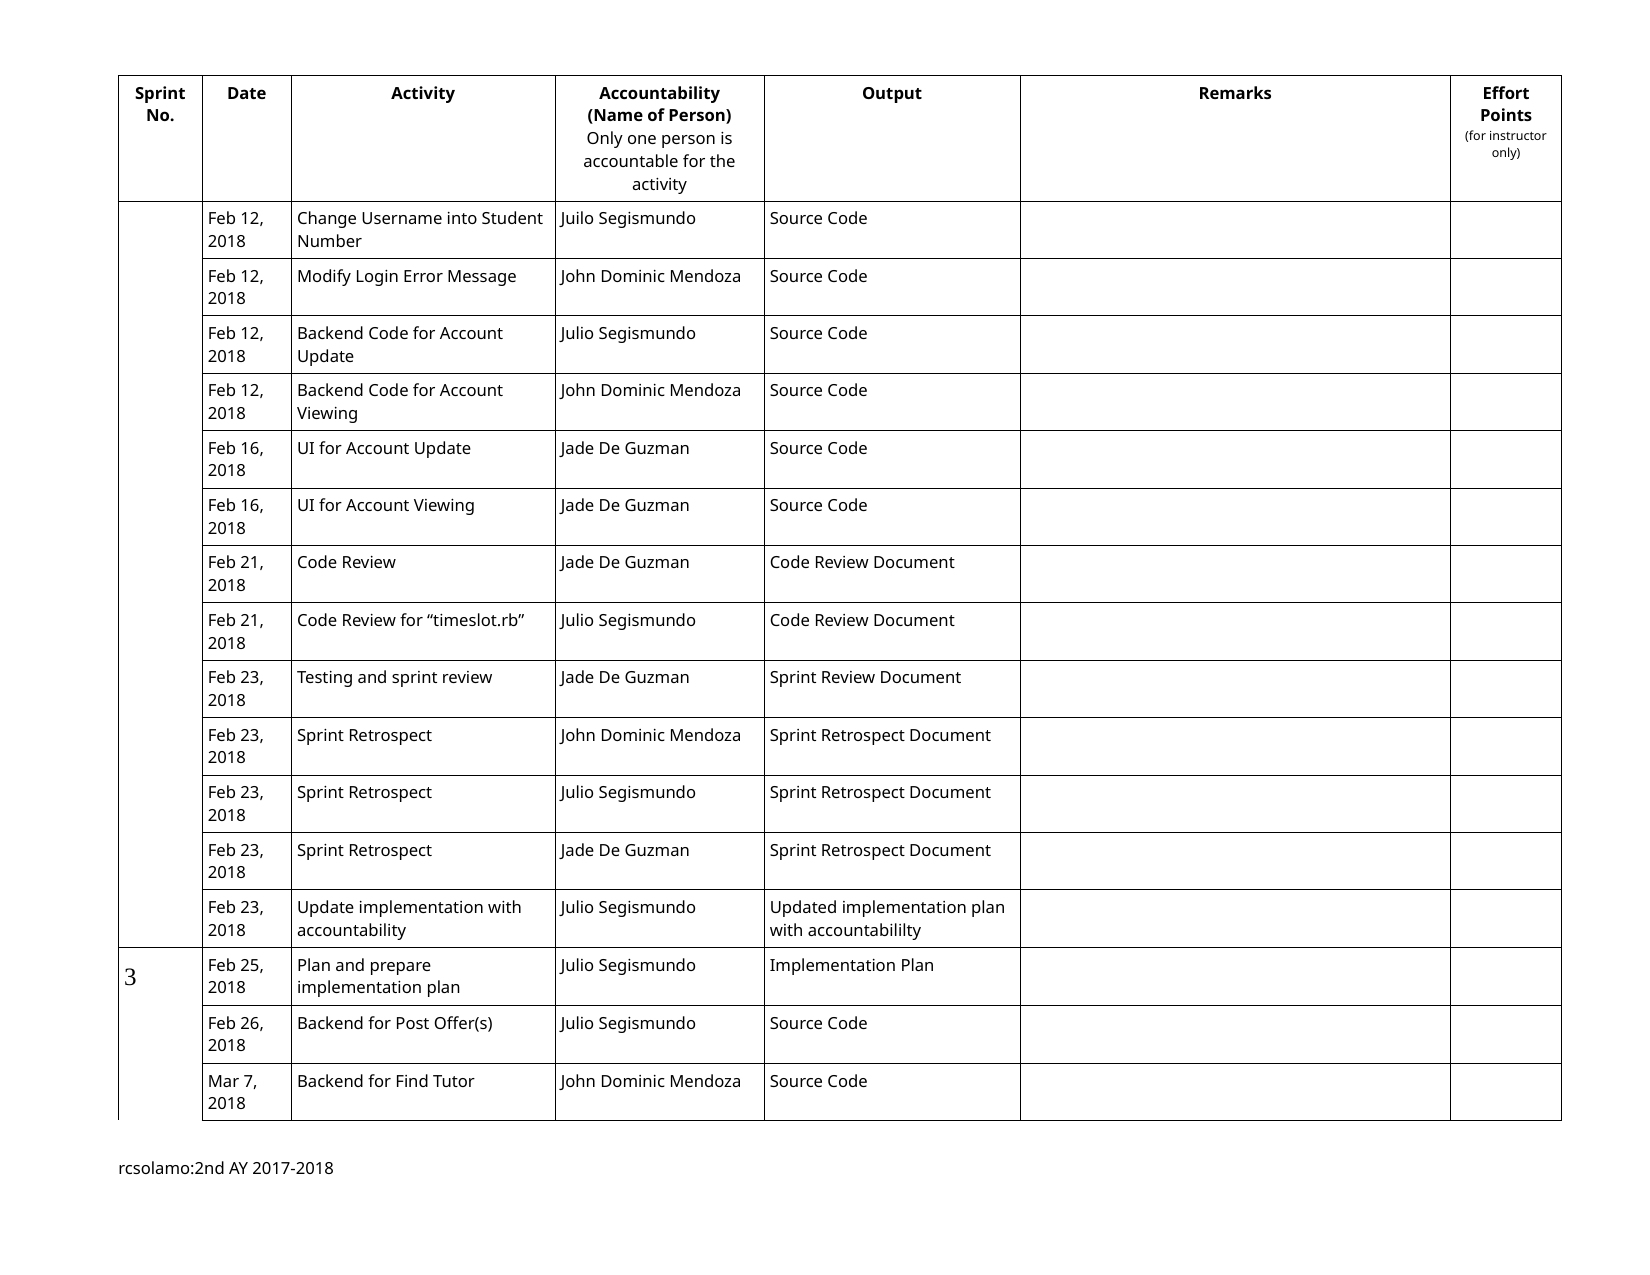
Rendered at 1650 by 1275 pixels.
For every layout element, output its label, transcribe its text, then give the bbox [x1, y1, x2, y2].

table_cell Source Code [765, 1064, 1020, 1120]
table_cell [1451, 890, 1561, 947]
table_cell [1451, 202, 1561, 258]
table_cell John Dominic Mendoza [556, 374, 764, 430]
table_cell [1021, 489, 1450, 545]
table_cell John Dominic Mendoza [556, 259, 764, 315]
table_cell Plan and prepare implementation plan [292, 948, 555, 1004]
table_cell Change Username into Student Number [292, 202, 555, 258]
table_cell Backend Code for Account Viewing [292, 374, 555, 430]
table_cell [119, 1005, 202, 1062]
table_cell Sprint Retrospect [292, 718, 555, 774]
table_cell Feb 12, 2018 [203, 202, 291, 258]
table_cell Code Review Document [765, 546, 1020, 602]
table_cell [1451, 259, 1561, 315]
table_cell Source Code [765, 316, 1020, 373]
table_cell Backend for Find Tutor [292, 1064, 555, 1120]
table_cell [1021, 1006, 1450, 1062]
table_cell Jade De Guzman [556, 431, 764, 487]
table_cell [1021, 1064, 1450, 1120]
table_cell Source Code [765, 374, 1020, 430]
table_header Effort Points (for instructor only) [1451, 76, 1561, 201]
table_cell Julio Segismundo [556, 890, 764, 947]
table_cell Sprint Retrospect Document [765, 776, 1020, 832]
table_cell [119, 202, 202, 947]
table_cell [1021, 661, 1450, 717]
table_cell [1021, 718, 1450, 774]
table_cell Sprint Retrospect Document [765, 718, 1020, 774]
table_cell [1021, 431, 1450, 487]
table_cell [1451, 374, 1561, 430]
table_cell Feb 16, 2018 [203, 431, 291, 487]
table_cell [1451, 1006, 1561, 1062]
table_cell [1451, 316, 1561, 373]
table_cell Sprint Retrospect [292, 833, 555, 889]
table_cell [1451, 833, 1561, 889]
table_cell Jade De Guzman [556, 833, 764, 889]
table_cell [1451, 948, 1561, 1004]
table_cell [1021, 776, 1450, 832]
table_cell Source Code [765, 1006, 1020, 1062]
table_cell [1021, 833, 1450, 889]
table_cell Sprint Retrospect Document [765, 833, 1020, 889]
table_cell Mar 7, 2018 [203, 1064, 291, 1120]
table_cell Feb 26, 2018 [203, 1006, 291, 1062]
table_cell Feb 12, 2018 [203, 259, 291, 315]
table_cell Feb 23, 2018 [203, 890, 291, 947]
table_cell Implementation Plan [765, 948, 1020, 1004]
table_cell [1021, 546, 1450, 602]
table_cell Feb 21, 2018 [203, 603, 291, 660]
table_header Remarks [1021, 76, 1450, 201]
table_cell [1021, 603, 1450, 660]
table_cell Feb 12, 2018 [203, 316, 291, 373]
table_cell 3 [119, 948, 202, 1004]
table_cell Feb 23, 2018 [203, 661, 291, 717]
table_cell Feb 23, 2018 [203, 718, 291, 774]
table_cell Feb 23, 2018 [203, 776, 291, 832]
table_header Accountability (Name of Person) Only one person is accountable for the activity [556, 76, 764, 201]
table_cell John Dominic Mendoza [556, 718, 764, 774]
table_cell Julio Segismundo [556, 316, 764, 373]
table_cell Julio Segismundo [556, 603, 764, 660]
table_cell [1451, 489, 1561, 545]
table_cell [1021, 948, 1450, 1004]
table_cell Code Review [292, 546, 555, 602]
table_header Date [203, 76, 291, 201]
table_cell John Dominic Mendoza [556, 1064, 764, 1120]
table_cell Source Code [765, 202, 1020, 258]
table_cell Julio Segismundo [556, 776, 764, 832]
table_cell Testing and sprint review [292, 661, 555, 717]
table_cell [1451, 1064, 1561, 1120]
table_cell [1451, 603, 1561, 660]
table_cell Source Code [765, 431, 1020, 487]
table_cell Sprint Retrospect [292, 776, 555, 832]
table_cell [119, 1063, 202, 1120]
table_cell Code Review Document [765, 603, 1020, 660]
table_cell Code Review for “timeslot.rb” [292, 603, 555, 660]
table_cell Source Code [765, 489, 1020, 545]
table_cell Backend for Post Offer(s) [292, 1006, 555, 1062]
table_cell [1021, 890, 1450, 947]
table_cell Feb 16, 2018 [203, 489, 291, 545]
table_cell [1021, 316, 1450, 373]
table_cell Feb 21, 2018 [203, 546, 291, 602]
table_cell Updated implementation plan with accountabililty [765, 890, 1020, 947]
table_cell [1451, 431, 1561, 487]
table_cell [1451, 718, 1561, 774]
table_cell [1021, 374, 1450, 430]
table_cell [1451, 661, 1561, 717]
table_cell Julio Segismundo [556, 1006, 764, 1062]
table_header Sprint No. [119, 76, 202, 201]
table_cell Sprint Review Document [765, 661, 1020, 717]
table_cell UI for Account Update [292, 431, 555, 487]
table_header Activity [292, 76, 555, 201]
table_cell Jade De Guzman [556, 661, 764, 717]
table_cell [1451, 546, 1561, 602]
table_cell Source Code [765, 259, 1020, 315]
table_cell [1021, 259, 1450, 315]
table_cell Backend Code for Account Update [292, 316, 555, 373]
table_cell [1451, 776, 1561, 832]
table_cell Juilo Segismundo [556, 202, 764, 258]
table_cell Julio Segismundo [556, 948, 764, 1004]
table_cell UI for Account Viewing [292, 489, 555, 545]
table_cell [1021, 202, 1450, 258]
table_cell Update implementation with accountability [292, 890, 555, 947]
table_cell Modify Login Error Message [292, 259, 555, 315]
table_cell Jade De Guzman [556, 546, 764, 602]
table_cell Feb 25, 2018 [203, 948, 291, 1004]
table_cell Jade De Guzman [556, 489, 764, 545]
table_header Output [765, 76, 1020, 201]
table_cell Feb 12, 2018 [203, 374, 291, 430]
table_cell Feb 23, 2018 [203, 833, 291, 889]
